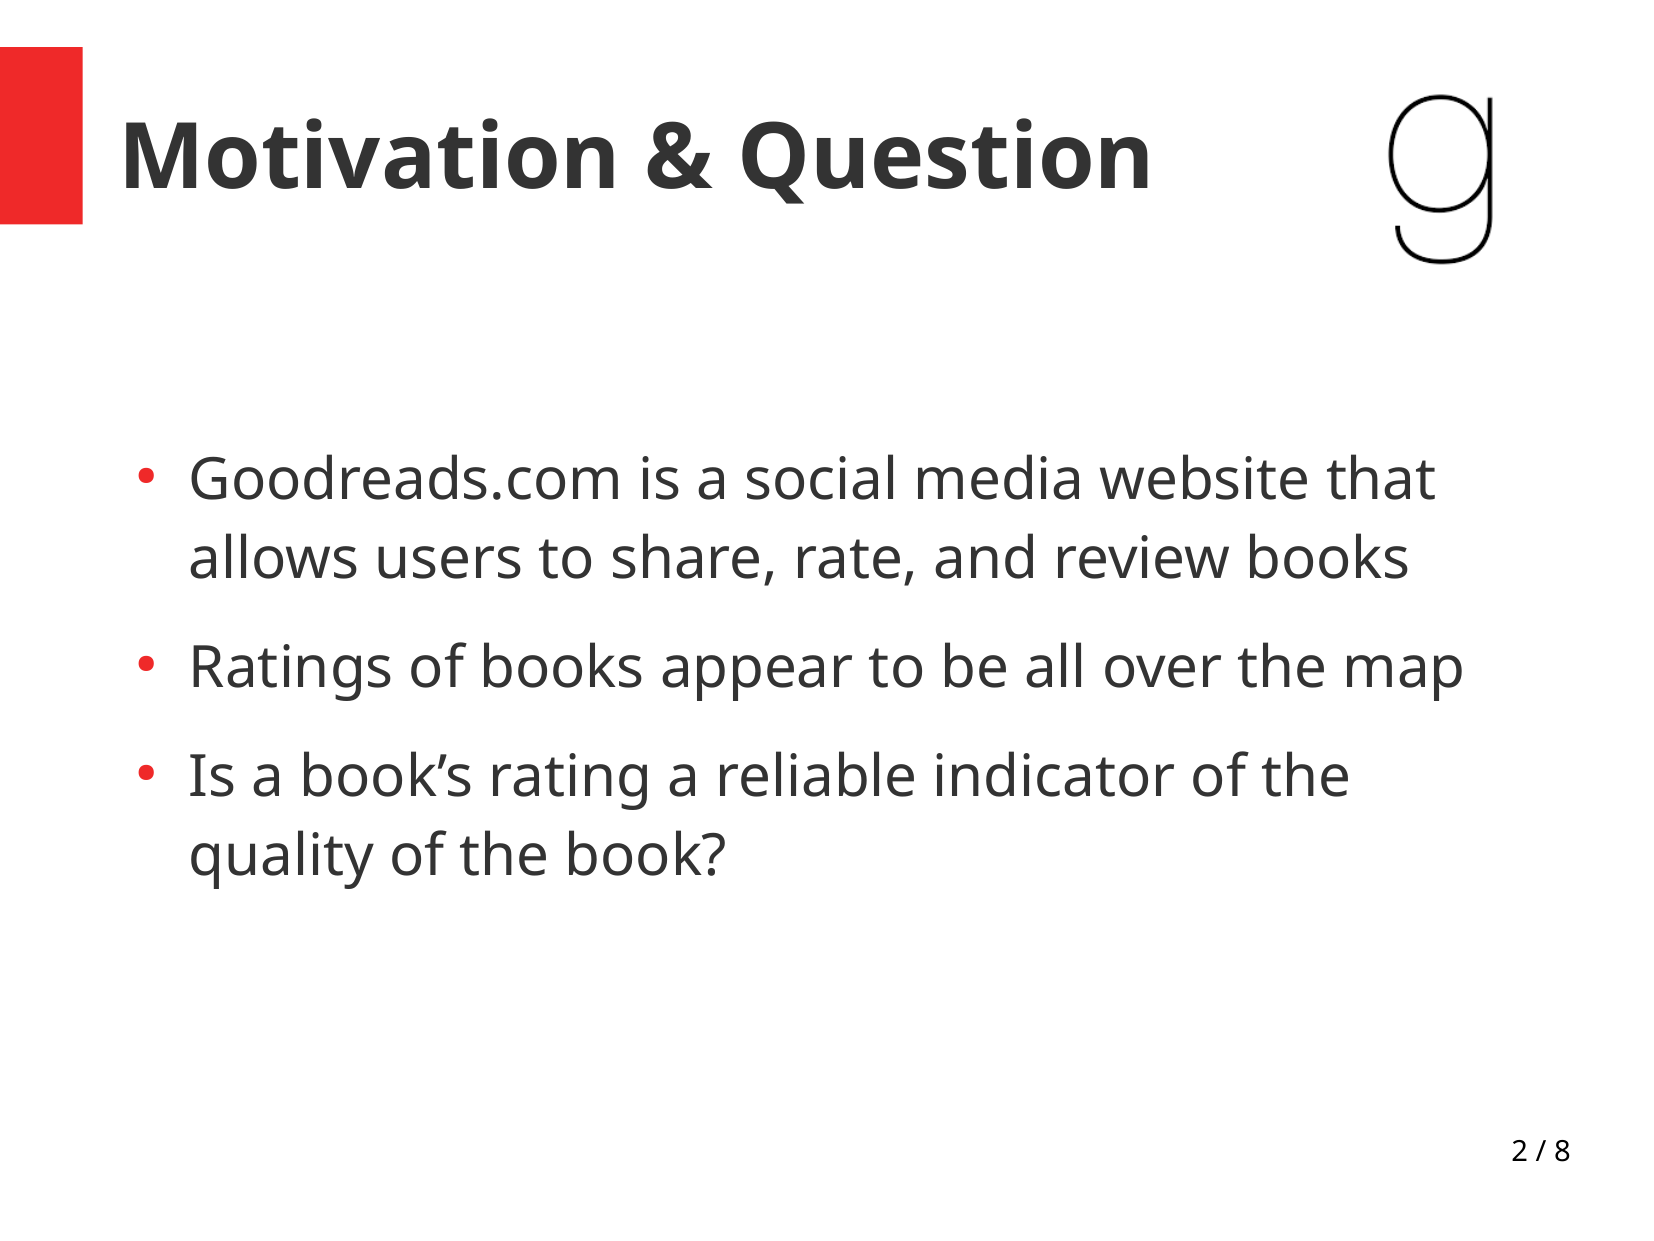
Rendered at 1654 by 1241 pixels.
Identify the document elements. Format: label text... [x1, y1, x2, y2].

picture [1305, 44, 1576, 316]
title Motivation & Question [118, 49, 1305, 257]
list Goodreads.com is a social media website that allows users to share, rate, and review books Ratings of books appear to be all over the map Is a book’s rating a reliable indicator of the quality of the book? [118, 354, 1536, 1074]
